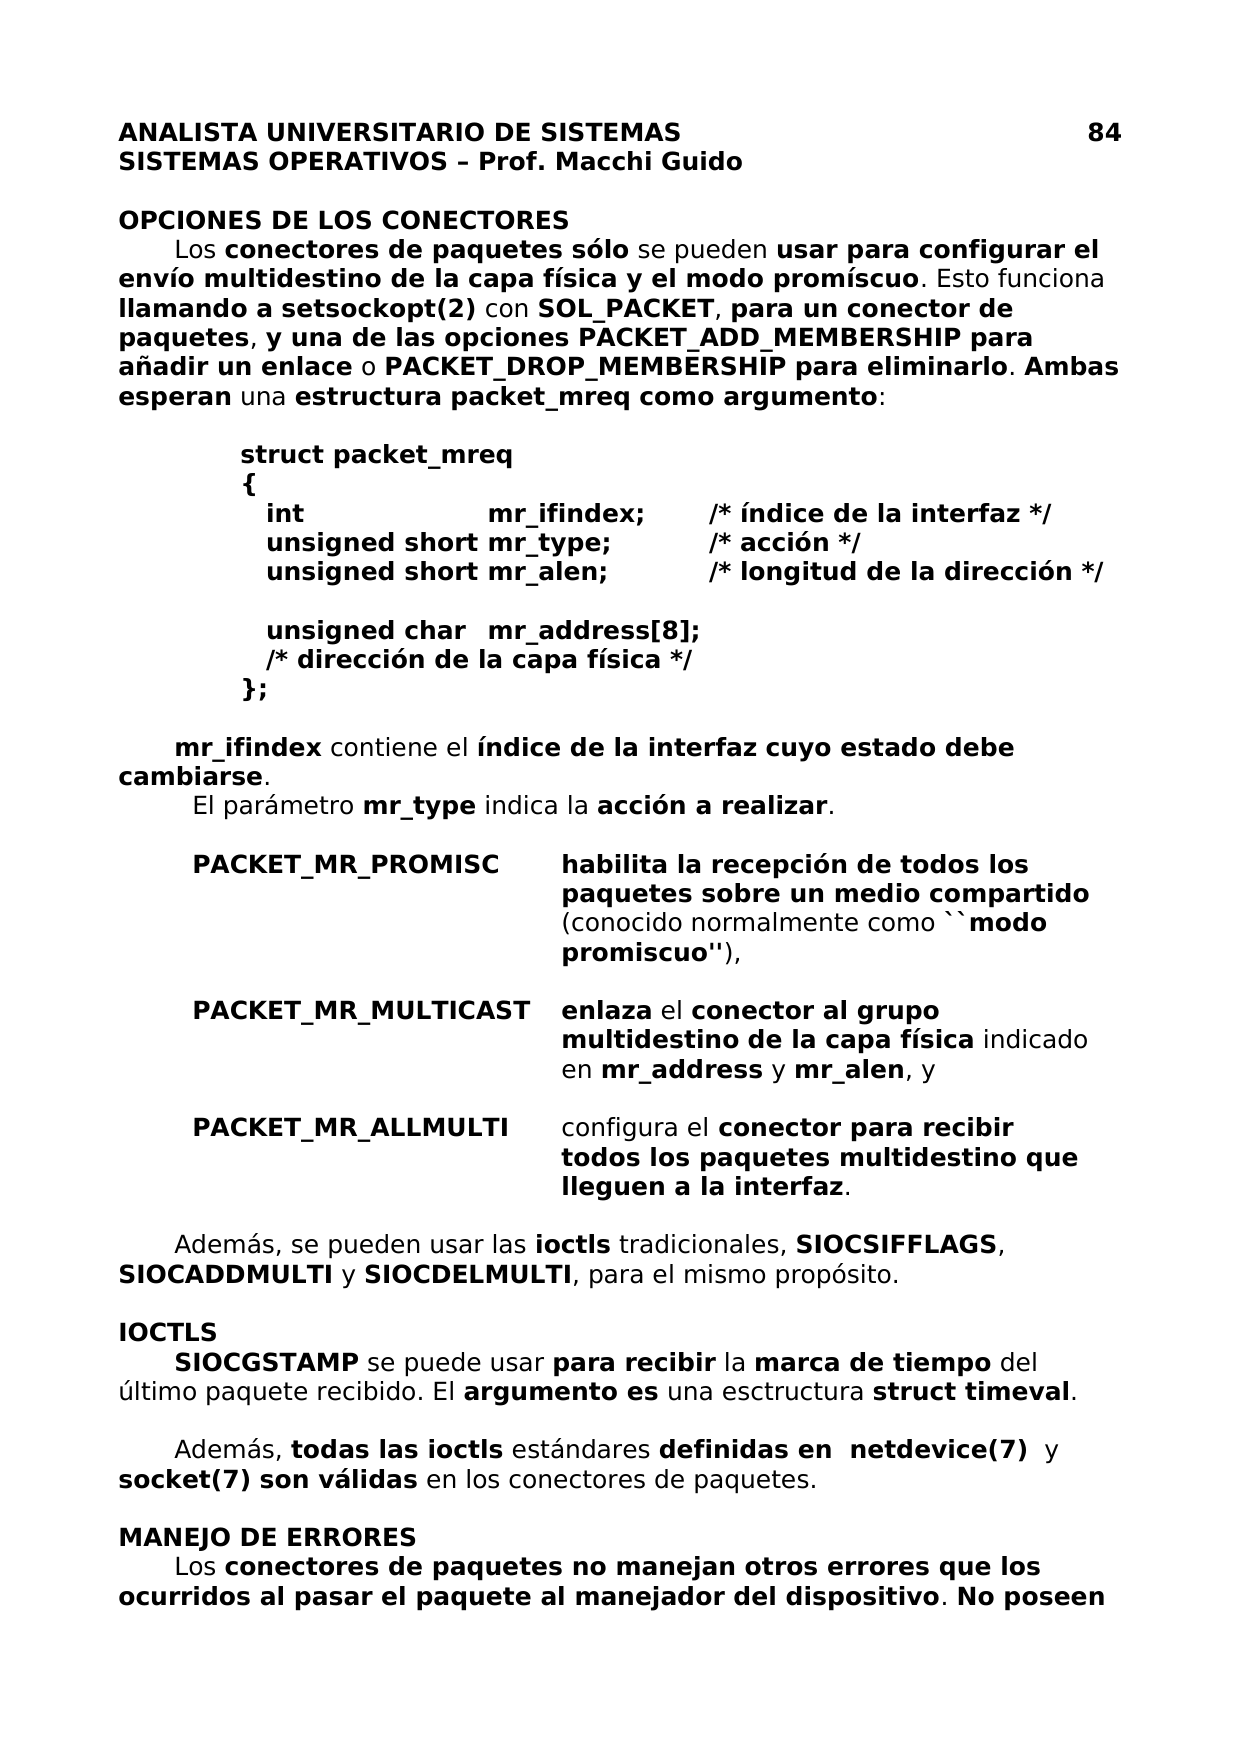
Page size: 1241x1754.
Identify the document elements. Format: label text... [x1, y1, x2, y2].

text mr_ifindex contiene el índice de la interfaz cuyo estado debe cambiarse. [118, 733, 1122, 792]
text Además, todas las ioctls estándares definidas en netdevice(7) y socket(7) son válidas en los conectores de paquetes. [118, 1436, 1122, 1494]
text (conocido normalmente como ``modo [118, 909, 1122, 938]
text int mr_ifindex; /* índice de la interfaz */ [118, 499, 1122, 528]
text en mr_address y mr_alen, y [118, 1055, 1122, 1084]
text /* dirección de la capa física */ [118, 645, 1122, 674]
text Además, se pueden usar las ioctls tradicionales, SIOCSIFFLAGS, SIOCADDMULTI y SIOCDELMULTI, para el mismo propósito. [118, 1231, 1122, 1289]
text PACKET_MR_PROMISC habilita la recepción de todos los [118, 850, 1122, 879]
text paquetes sobre un medio compartido [118, 879, 1122, 909]
text }; [118, 674, 1122, 704]
text Los conectores de paquetes sólo se pueden usar para configurar el envío multidestino de la capa física y el modo promíscuo. Esto funciona llamando a setsockopt(2) con SOL_PACKET, para un conector de paquetes, y una de las opciones PACKET_ADD_MEMBERSHIP para añadir un enlace o PACKET_DROP_MEMBERSHIP para eliminarlo. Ambas esperan una estructura packet_mreq como argumento: [118, 235, 1122, 411]
text PACKET_MR_ALLMULTI configura el conector para recibir todos los paquetes multidestino que lleguen a la interfaz. [118, 1113, 1122, 1201]
text PACKET_MR_MULTICAST enlaza el conector al grupo [118, 996, 1122, 1026]
text MANEJO DE ERRORES [118, 1523, 1122, 1553]
text unsigned char mr_address[8]; [118, 616, 1122, 645]
text IOCTLS [118, 1318, 1122, 1348]
text El parámetro mr_type indica la acción a realizar. [118, 792, 1122, 821]
text { [118, 469, 1122, 499]
text struct packet_mreq [118, 440, 1122, 469]
text unsigned short mr_alen; /* longitud de la dirección */ [118, 557, 1122, 587]
text unsigned short mr_type; /* acción */ [118, 528, 1122, 557]
text OPCIONES DE LOS CONECTORES [118, 206, 1122, 235]
text promiscuo''), [118, 938, 1122, 967]
text Los conectores de paquetes no manejan otros errores que los ocurridos al pasar el paquete al manejador del dispositivo. No poseen [118, 1553, 1122, 1611]
text multidestino de la capa física indicado [118, 1026, 1122, 1055]
text SIOCGSTAMP se puede usar para recibir la marca de tiempo del último paquete recibido. El argumento es una esctructura struct timeval. [118, 1348, 1122, 1406]
